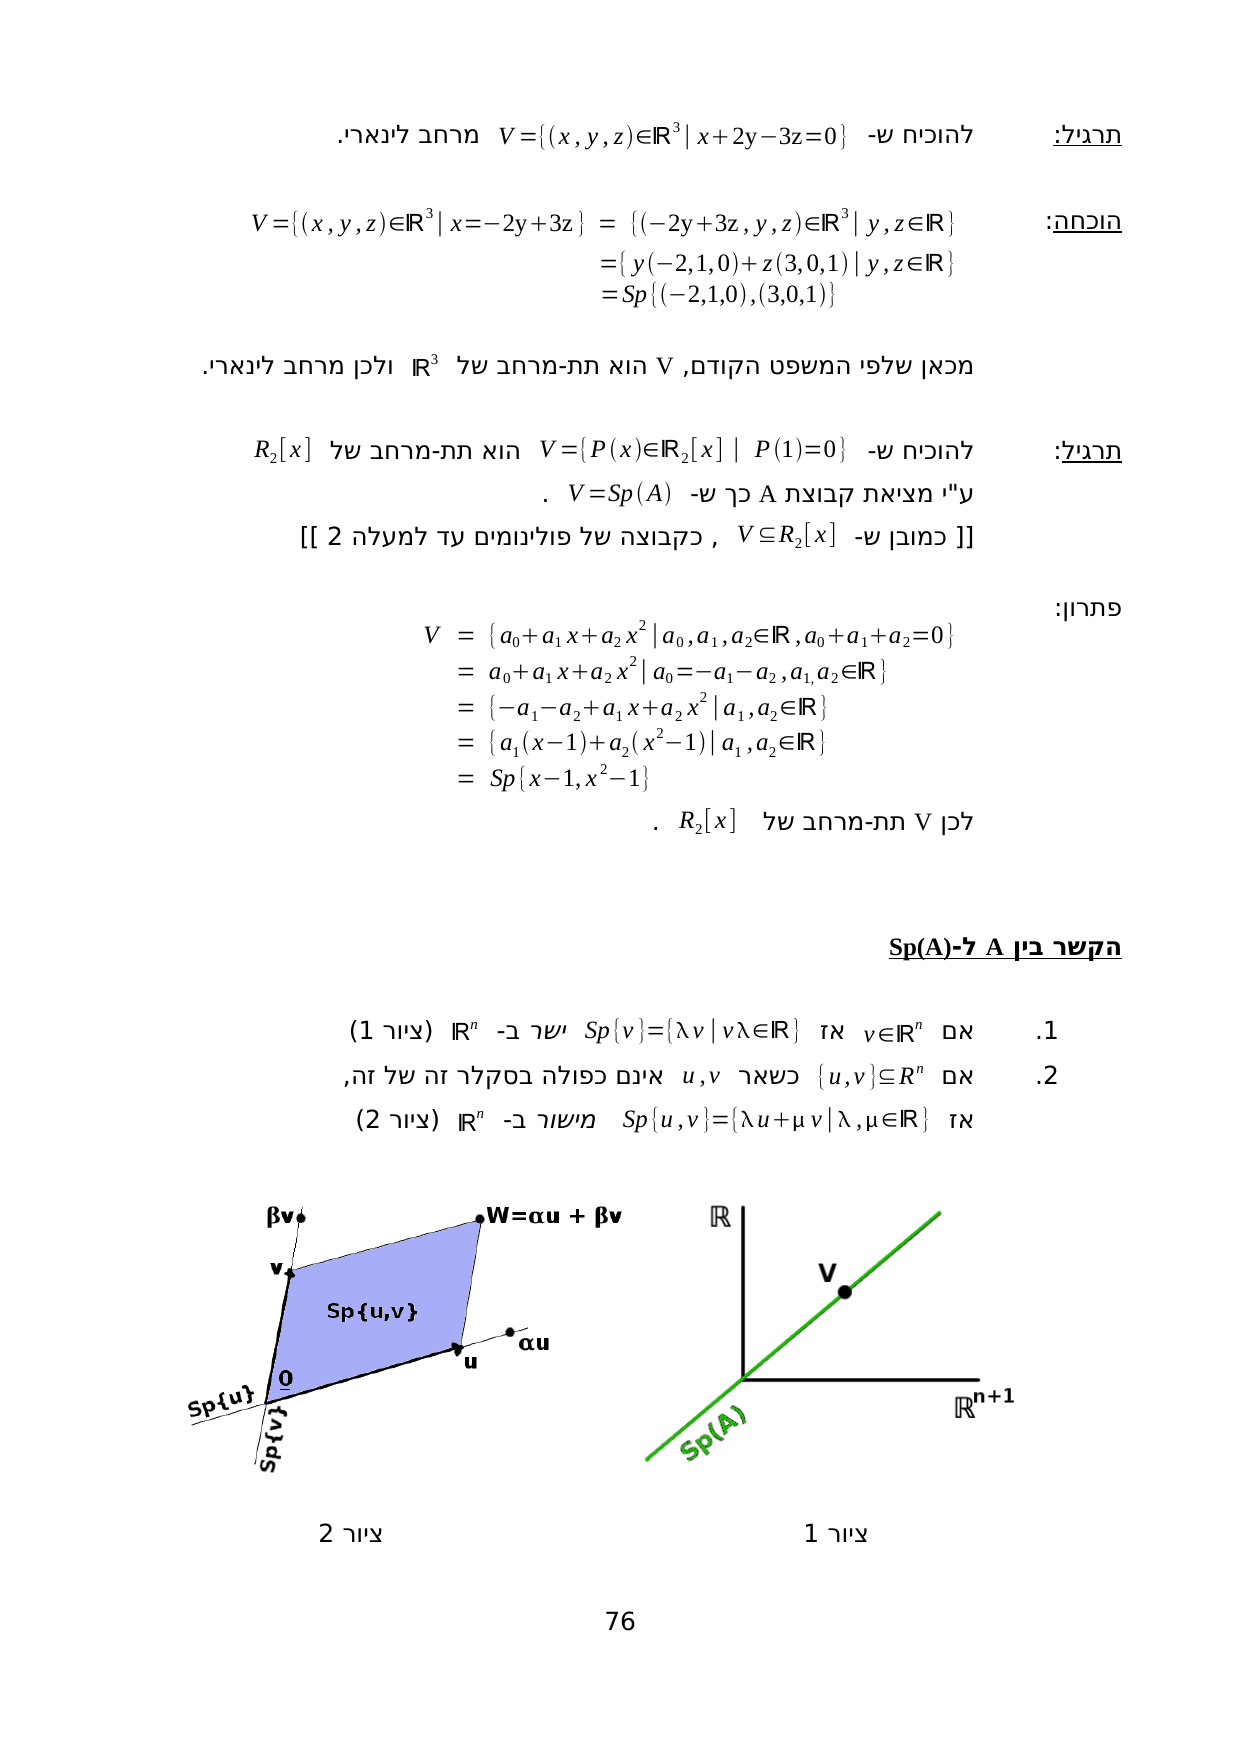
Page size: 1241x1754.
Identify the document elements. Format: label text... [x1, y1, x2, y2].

text הוכחה: [118, 204, 1122, 237]
text תרגיל: להוכיח ש-הוא תת-מרחב של [118, 435, 1122, 467]
list אםאזישר ב-(ציור 1) [118, 1016, 1059, 1047]
text ציור 1 ציור 2 [118, 1519, 1122, 1548]
list אםכשאראינם כפולה בסקלר זה של זה, [118, 1059, 1059, 1092]
text הקשר בין A ל-‎Sp(A)‎ [118, 932, 1122, 962]
text תרגיל: להוכיח ש-מרחב לינארי. [118, 118, 1122, 151]
text פתרון: [118, 593, 1122, 794]
text מכאן שלפי המשפט הקודם, V הוא תת-מרחב שלולכן מרחב לינארי. [118, 350, 974, 381]
text ע"י מציאת קבוצת A כך ש-. [118, 479, 974, 508]
list אז מישור ב-(ציור 2) [118, 1104, 1059, 1136]
text לכן V תת-מרחב של . [118, 806, 974, 837]
text [[ כמובן ש-, כקבוצה של פולינומים עד למעלה 2 ]] [118, 521, 974, 581]
picture [164, 1192, 1024, 1483]
